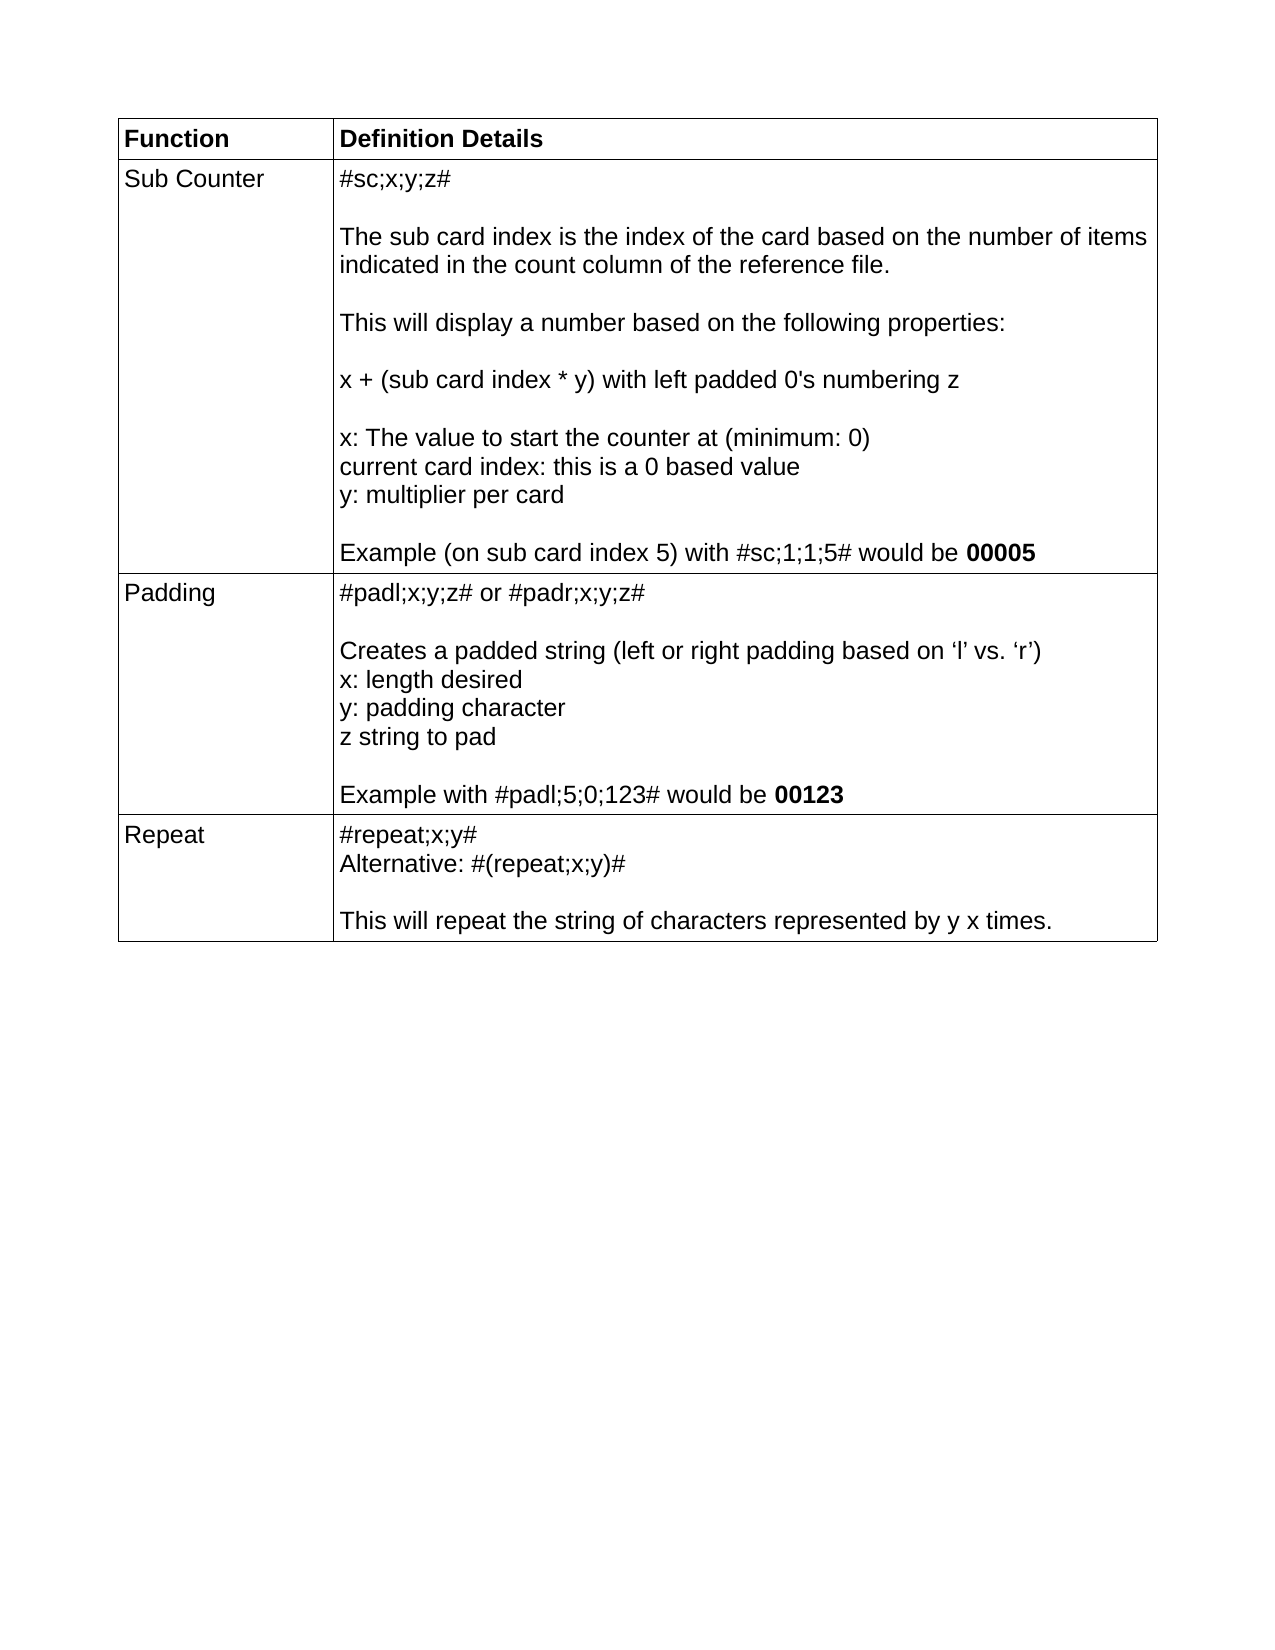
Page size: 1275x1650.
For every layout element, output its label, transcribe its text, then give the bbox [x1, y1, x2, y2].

table_header Function [119, 119, 333, 158]
table_cell #repeat;x;y# Alternative: #(repeat;x;y)# This will repeat the string of characters represented by y x times. [334, 815, 1157, 941]
table_cell #padl;x;y;z# or #padr;x;y;z# Creates a padded string (left or right padding based on ‘l’ vs. ‘r’) x: length desired y: padding character z string to pad Example with #padl;5;0;123# would be 00123 [334, 574, 1157, 814]
table_cell Sub Counter [119, 160, 333, 572]
table_cell #sc;x;y;z# The sub card index is the index of the card based on the number of items indicated in the count column of the reference file. This will display a number based on the following properties: x + (sub card index * y) with left padded 0's numbering z x: The value to start the counter at (minimum: 0) current card index: this is a 0 based value y: multiplier per card Example (on sub card index 5) with #sc;1;1;5# would be 00005 [334, 160, 1157, 572]
table_cell Repeat [119, 815, 333, 941]
table_header Definition Details [334, 119, 1157, 158]
table_cell Padding [119, 574, 333, 814]
